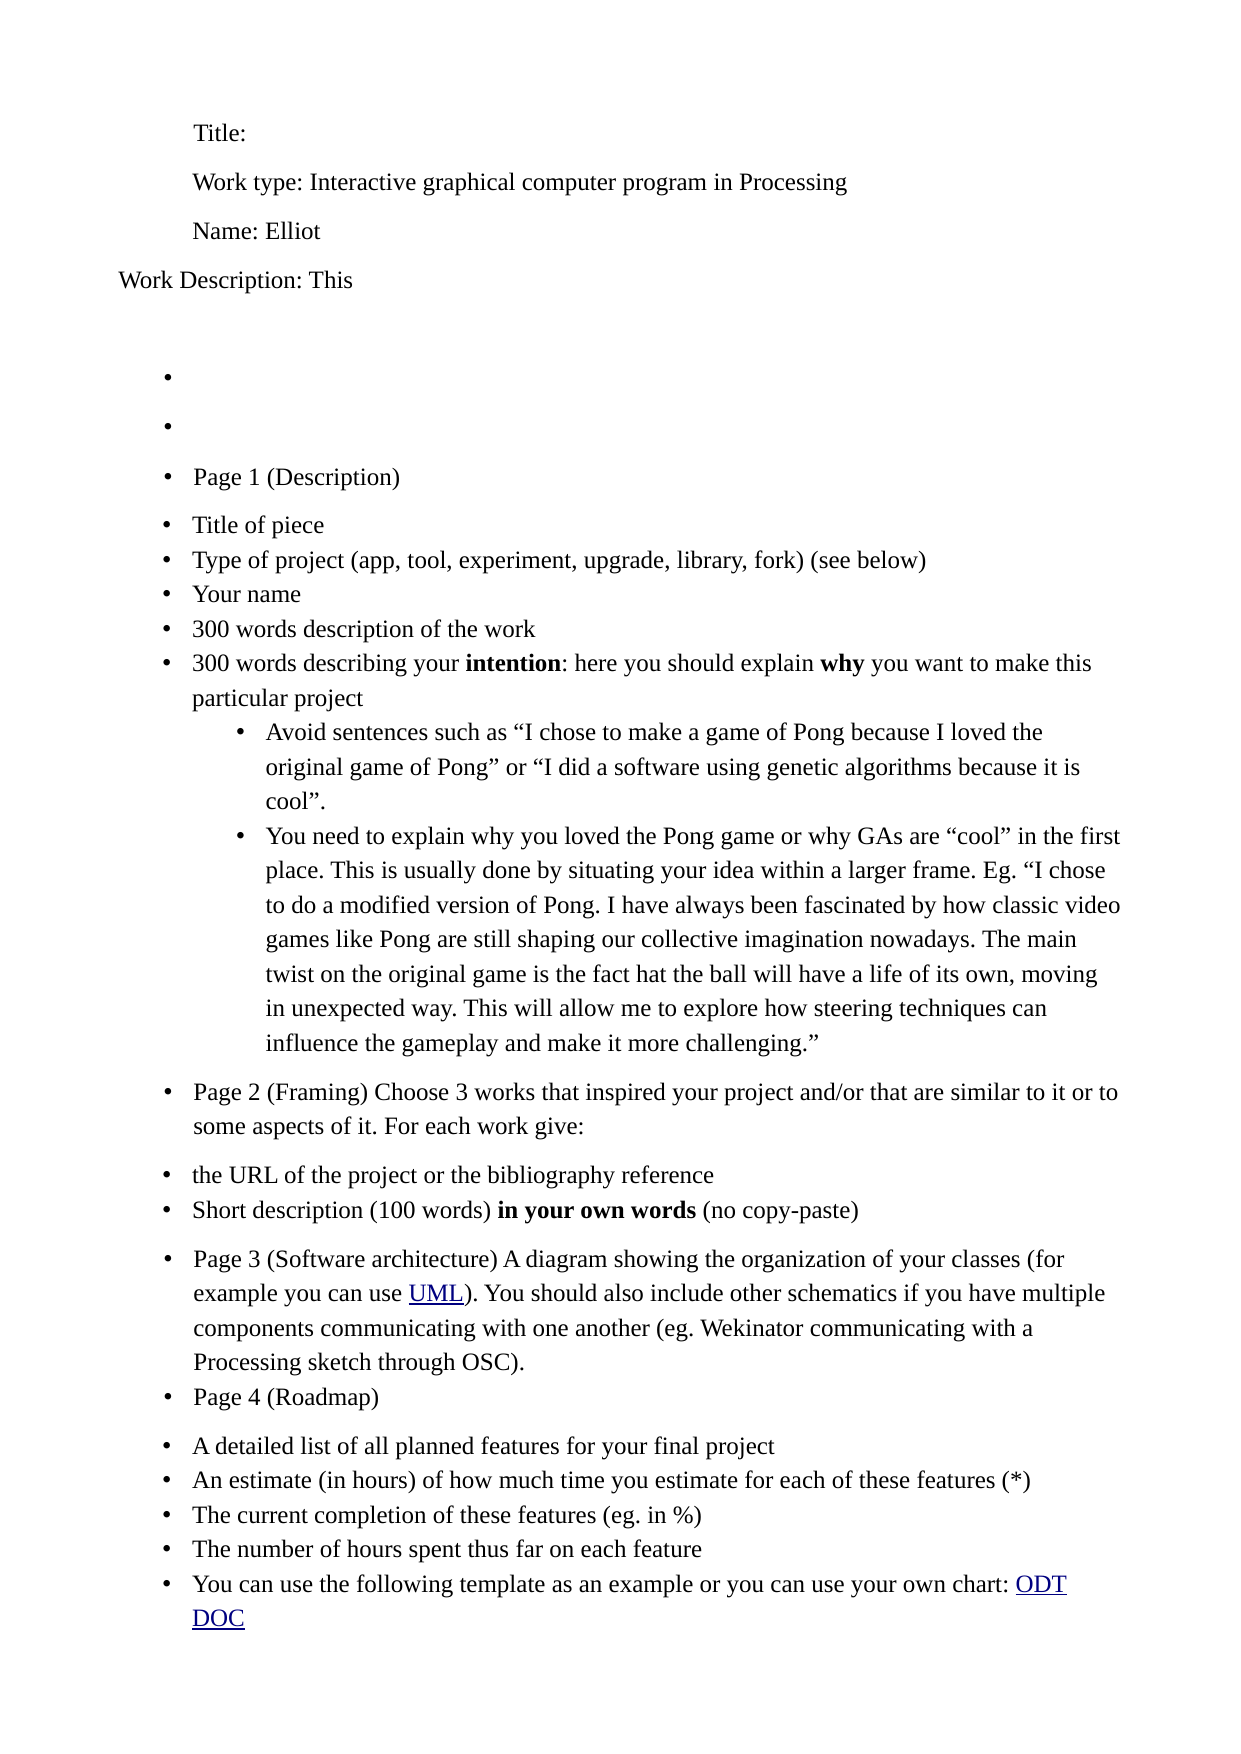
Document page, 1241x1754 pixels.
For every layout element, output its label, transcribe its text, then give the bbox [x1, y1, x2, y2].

list You can use the following template as an example or you can use your own chart: ODT DOC [162, 1569, 1122, 1632]
text Name: Elliot [118, 216, 1122, 245]
list Title of piece [162, 511, 1122, 539]
list Your name [162, 579, 1122, 608]
list Title: [164, 118, 1122, 147]
list Page 3 (Software architecture) A diagram showing the organization of your classes (for example you can use UML). You should also include other schematics if you have multiple components communicating with one another (eg. Wekinator communicating with a Processing sketch through OSC). [164, 1244, 1122, 1376]
list Short description (100 words) in your own words (no copy-paste) [162, 1195, 1122, 1224]
list Page 1 (Description) [164, 462, 1122, 490]
list The current completion of these features (eg. in %) [162, 1500, 1122, 1529]
list An estimate (in hours) of how much time you estimate for each of these features (*) [162, 1465, 1122, 1494]
list the URL of the project or the bibliography reference [162, 1160, 1122, 1189]
text Work type: Interactive graphical computer program in Processing [118, 167, 1122, 196]
list Avoid sentences such as “I chose to make a game of Pong because I loved the original game of Pong” or “I did a software using genetic algorithms because it is cool”. [236, 717, 1122, 815]
list A detailed list of all planned features for your final project [162, 1431, 1122, 1460]
text Work Description: This [118, 265, 1122, 294]
list Type of project (app, tool, experiment, upgrade, library, fork) (see below) [162, 545, 1122, 574]
list 300 words description of the work [162, 614, 1122, 643]
list 300 words describing your intention: here you should explain why you want to make this particular project [162, 648, 1122, 712]
list Page 2 (Framing) Choose 3 works that inspired your project and/or that are similar to it or to some aspects of it. For each work give: [164, 1077, 1122, 1140]
list You need to explain why you loved the Pong game or why GAs are “cool” in the first place. This is usually done by situating your idea within a larger frame. Eg. “I chose to do a modified version of Pong. I have always been fascinated by how classic video games like Pong are still shaping our collective imagination nowadays. The main twist on the original game is the fact hat the ball will have a life of its own, moving in unexpected way. This will allow me to explore how steering techniques can influence the gameplay and make it more challenging.” [236, 821, 1122, 1057]
list Page 4 (Roadmap) [164, 1382, 1122, 1411]
list The number of hours spent thus far on each feature [162, 1534, 1122, 1563]
